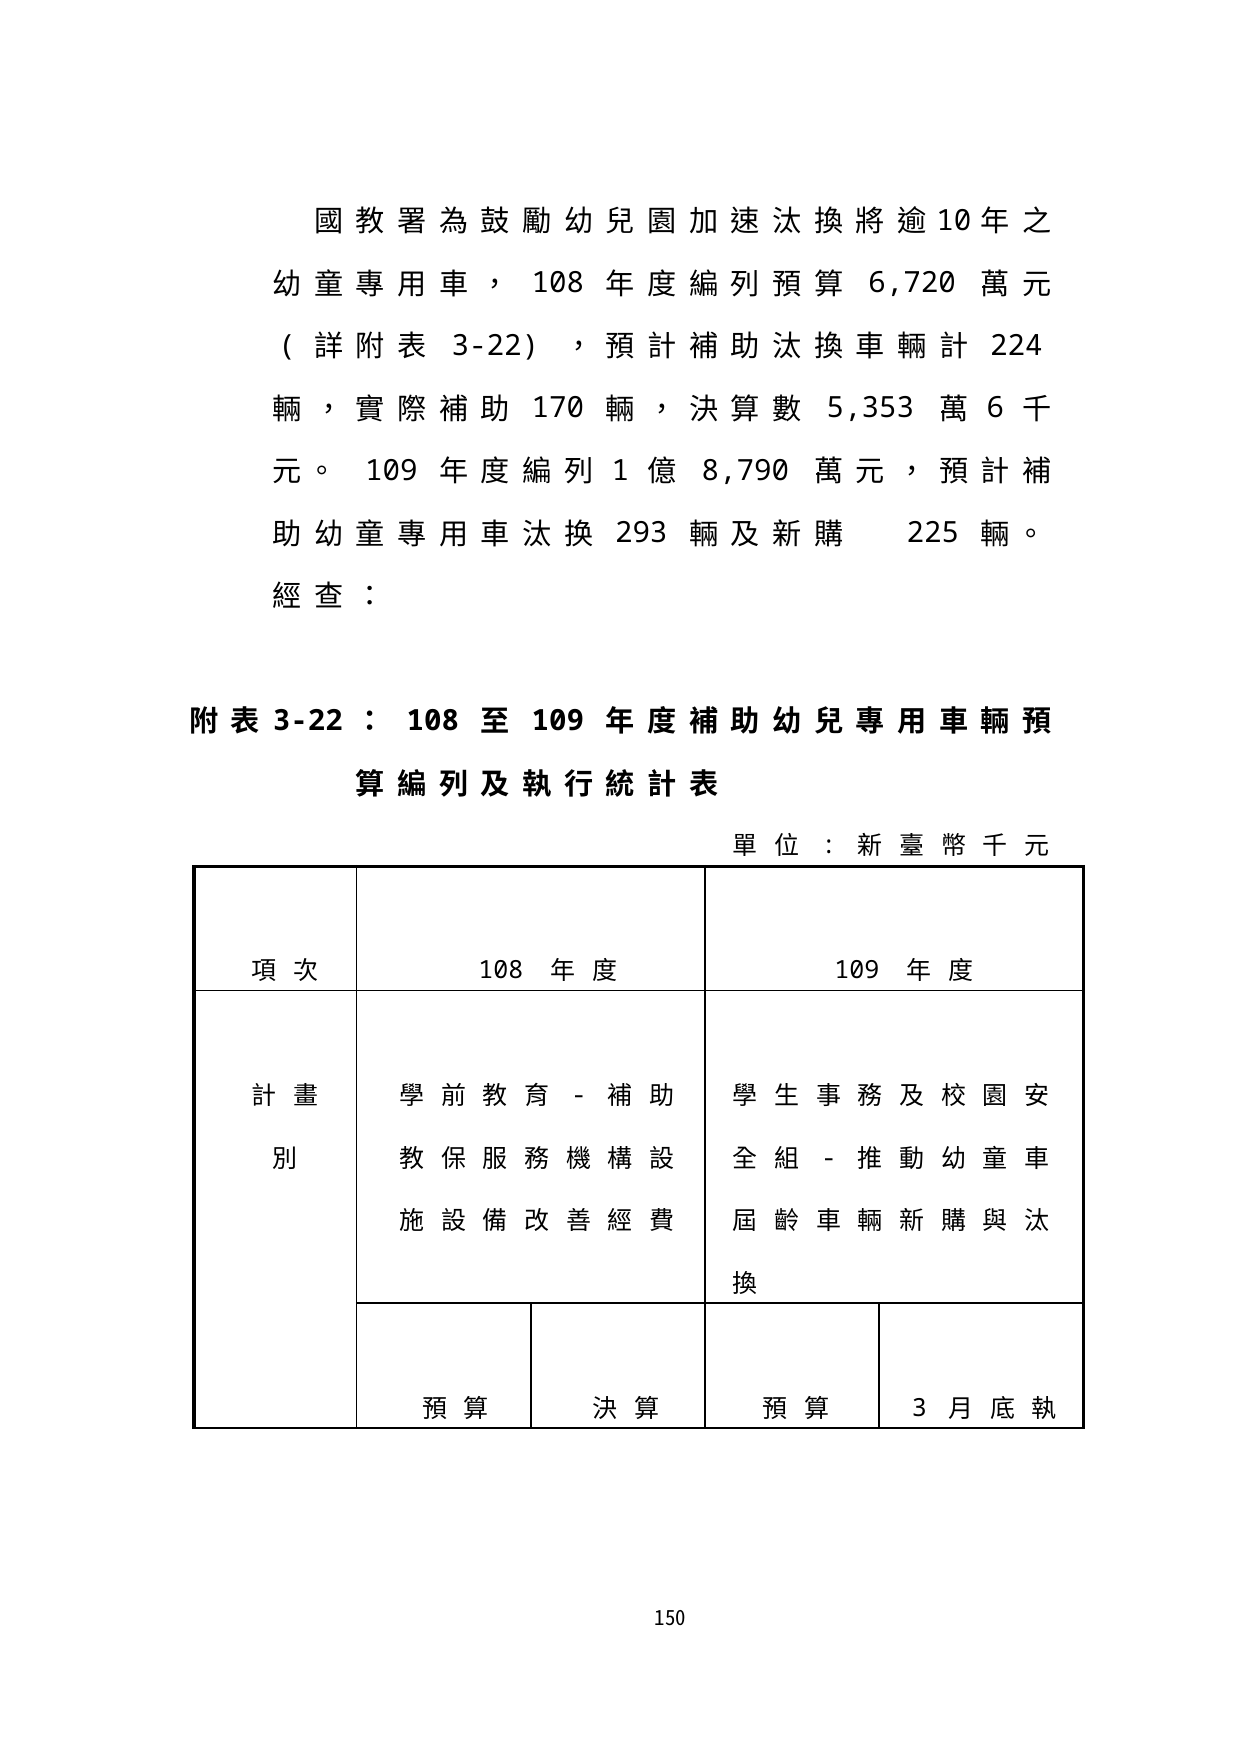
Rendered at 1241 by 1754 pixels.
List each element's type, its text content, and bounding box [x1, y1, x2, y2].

text 附表3-22：108至109年度補助幼兒專用車輛預算編列及執行統計表 [183, 677, 1058, 802]
table_cell 預算 [357, 1304, 530, 1427]
table_cell 預算 [706, 1304, 878, 1427]
table_cell 學生事務及校園安全組-推動幼童車屆齡車輛新購與汰換 [706, 991, 1082, 1302]
table_header 項次 [196, 868, 356, 990]
table_header 109年度 [706, 868, 1082, 990]
table_header 108年度 [357, 868, 704, 990]
text 國教署為鼓勵幼兒園加速汰換將逾10年之幼童專用車，108年度編列預算6,720萬元(詳附表3-22)，預計補助汰換車輛計224輛，實際補助170輛，決算數5,353萬6千元。109年度編列1億8,790萬元，預計補助幼童專用車汰换293輛及新購 225輛。經查： [242, 177, 1058, 615]
text 單位:新臺幣千元 [271, 802, 1058, 865]
table_cell 決算 [532, 1304, 704, 1427]
table_cell 3月底執 [880, 1304, 1082, 1427]
table_cell 學前教育-補助教保服務機構設施設備改善經費 [357, 991, 704, 1302]
table_cell 計畫別 [196, 991, 356, 1427]
